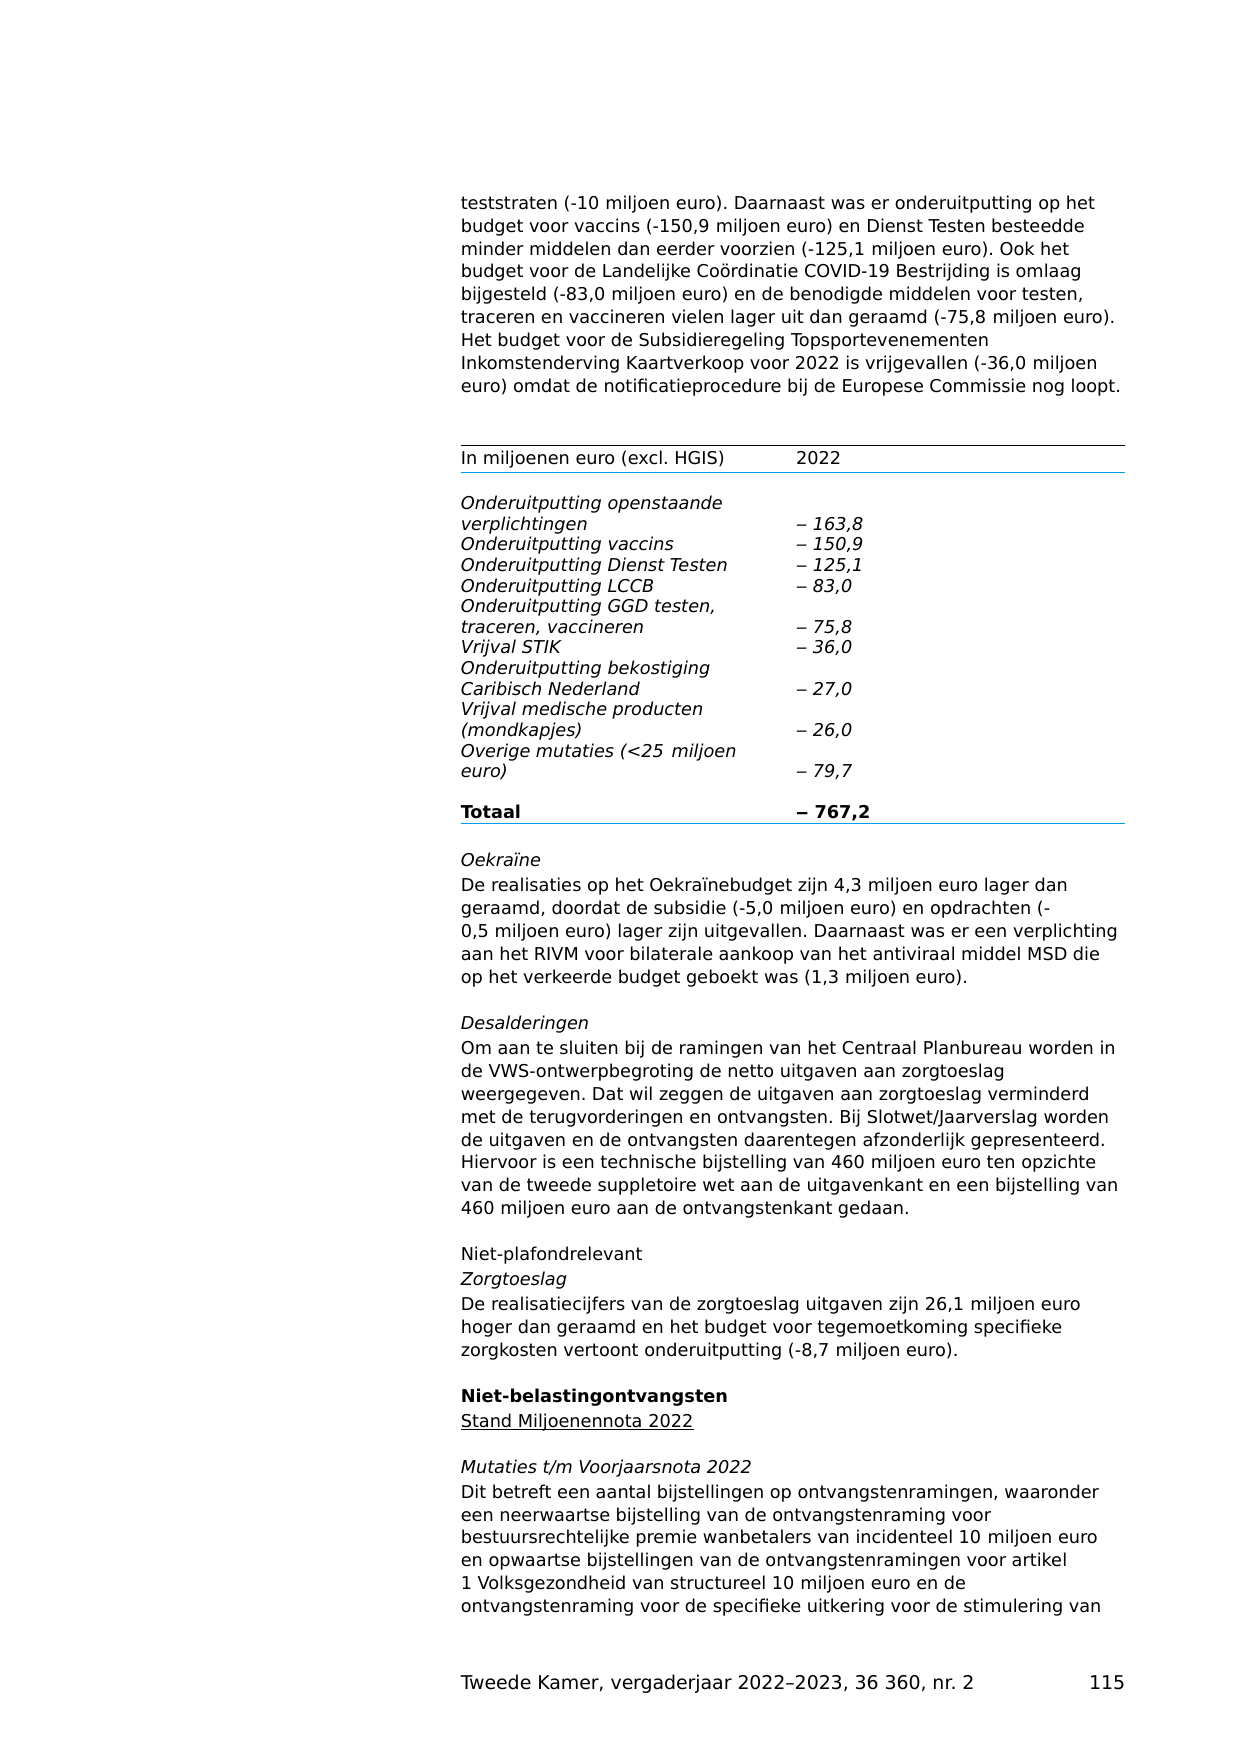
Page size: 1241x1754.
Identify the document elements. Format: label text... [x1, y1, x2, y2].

text Mutaties t/m Voorjaarsnota 2022 [461, 1455, 1125, 1478]
table_cell ‒ 150,9 [793, 534, 1125, 555]
table_cell Onderuitputting Dienst Testen [461, 555, 793, 576]
table_cell Vrijval STIK [461, 638, 793, 658]
table_cell ‒ 125,1 [793, 555, 1125, 576]
table_cell Overige mutaties (<25 miljoen euro) [461, 741, 793, 782]
table_cell 2022 [793, 446, 1125, 472]
table_cell Vrijval medische producten (mondkapjes) [461, 699, 793, 741]
table_cell Onderuitputting vaccins [461, 534, 793, 555]
table_cell ‒ 75,8 [793, 596, 1125, 637]
table_cell ‒ 767,2 [793, 803, 1125, 823]
table_cell [793, 782, 1125, 802]
table_cell Onderuitputting GGD testen, traceren, vaccineren [461, 596, 793, 637]
table_cell ‒ 83,0 [793, 576, 1125, 596]
table_cell [461, 782, 793, 802]
table_cell In miljoenen euro (excl. HGIS) [461, 446, 793, 472]
table_cell ‒ 163,8 [793, 493, 1125, 534]
text Om aan te sluiten bij de ramingen van het Centraal Planbureau worden in de VWS-ontwerpbegroting de netto uitgaven aan zorgtoeslag weergegeven. Dat wil zeggen de uitgaven aan zorgtoeslag verminderd met de terugvorderingen en ontvangsten. Bij Slotwet/Jaarverslag worden de uitgaven en de ontvangsten daarentegen afzonderlijk gepresenteerd. Hiervoor is een technische bijstelling van 460 miljoen euro ten opzichte van de tweede suppletoire wet aan de uitgavenkant en een bijstelling van 460 miljoen euro aan de ontvangstenkant gedaan. [461, 1036, 1125, 1219]
text Zorgtoeslag [461, 1267, 1125, 1290]
text De realisatiecijfers van de zorgtoeslag uitgaven zijn 26,1 miljoen euro hoger dan geraamd en het budget voor tegemoetkoming specifieke zorgkosten vertoont onderuitputting (-8,7 miljoen euro). [461, 1292, 1125, 1361]
text Niet-belastingontvangsten [461, 1384, 1125, 1407]
table_cell [461, 473, 793, 493]
text Desalderingen [461, 1011, 1125, 1034]
text Dit betreft een aantal bijstellingen op ontvangstenramingen, waaronder een neerwaartse bijstelling van de ontvangstenraming voor bestuursrechtelijke premie wanbetalers van incidenteel 10 miljoen euro en opwaartse bijstellingen van de ontvangstenramingen voor artikel 1 Volksgezondheid van structureel 10 miljoen euro en de ontvangstenraming voor de specifieke uitkering voor de stimulering van [461, 1480, 1125, 1617]
table_cell Onderuitputting openstaande verplichtingen [461, 493, 793, 534]
text Stand Miljoenennota 2022 [461, 1409, 1125, 1432]
table_cell ‒ 27,0 [793, 658, 1125, 699]
table_cell Onderuitputting bekostiging Caribisch Nederland [461, 658, 793, 699]
text De realisaties op het Oekraïnebudget zijn 4,3 miljoen euro lager dan geraamd, doordat de subsidie (-5,0 miljoen euro) en opdrachten (-0,5 miljoen euro) lager zijn uitgevallen. Daarnaast was er een verplichting aan het RIVM voor bilaterale aankoop van het antiviraal middel MSD die op het verkeerde budget geboekt was (1,3 miljoen euro). [461, 873, 1125, 988]
table_cell Onderuitputting LCCB [461, 576, 793, 596]
text teststraten (-10 miljoen euro). Daarnaast was er onderuitputting op het budget voor vaccins (-150,9 miljoen euro) en Dienst Testen besteedde minder middelen dan eerder voorzien (-125,1 miljoen euro). Ook het budget voor de Landelijke Coördinatie COVID-19 Bestrijding is omlaag bijgesteld (-83,0 miljoen euro) en de benodigde middelen voor testen, traceren en vaccineren vielen lager uit dan geraamd (-75,8 miljoen euro). Het budget voor de Subsidieregeling Topsportevenementen Inkomstenderving Kaartverkoop voor 2022 is vrijgevallen (-36,0 miljoen euro) omdat de notificatieprocedure bij de Europese Commissie nog loopt. [461, 191, 1125, 397]
text Oekraïne [461, 848, 1125, 871]
text Niet-plafondrelevant [461, 1242, 1125, 1265]
table_cell ‒ 26,0 [793, 699, 1125, 741]
table_cell ‒ 79,7 [793, 741, 1125, 782]
table_header Tabel 1 Coronagerelateerde mutaties: uitgaven [461, 420, 1125, 445]
table_cell Totaal [461, 803, 793, 823]
table_cell [793, 473, 1125, 493]
table_cell ‒ 36,0 [793, 638, 1125, 658]
